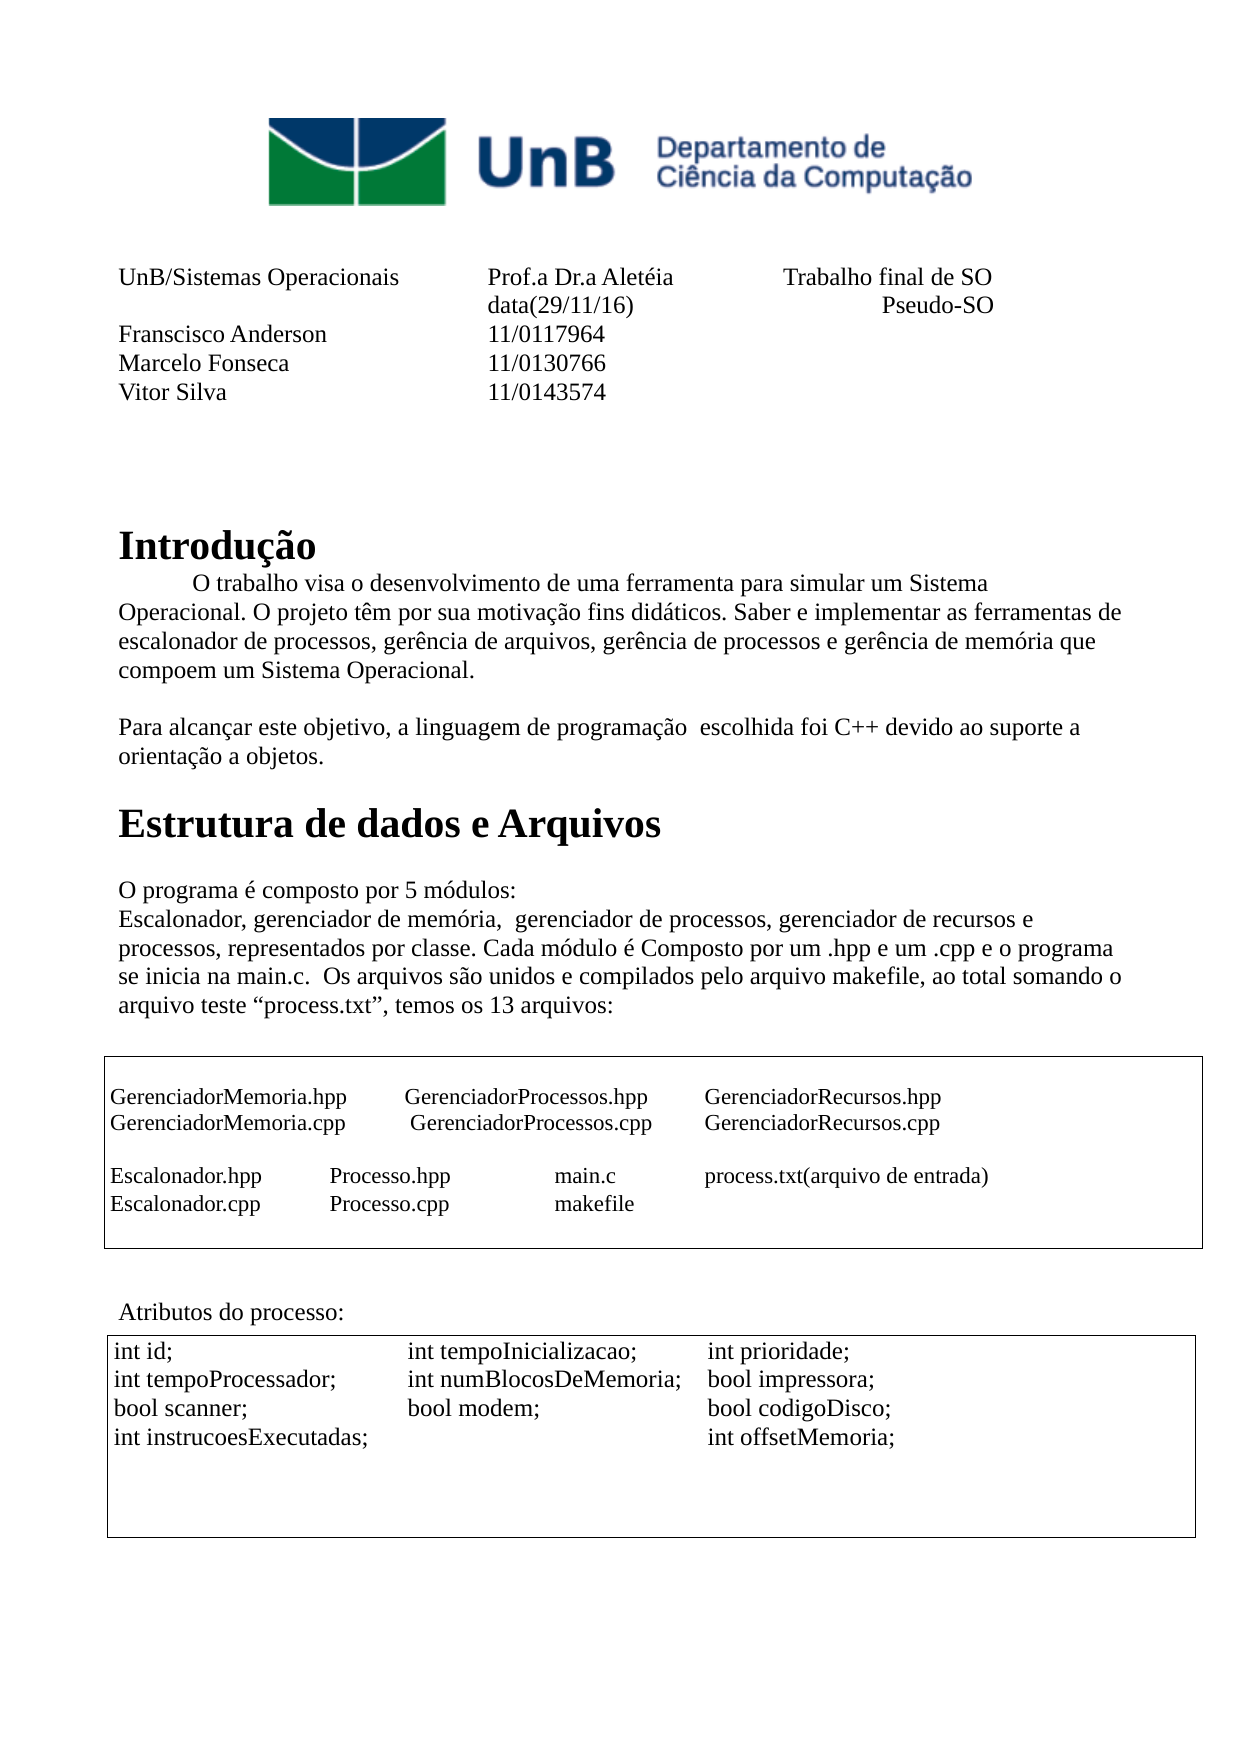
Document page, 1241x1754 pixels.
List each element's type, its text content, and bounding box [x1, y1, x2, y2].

text data(29/11/16) Pseudo-SO [118, 291, 1122, 319]
text Franscisco Anderson 11/0117964 [118, 319, 1122, 348]
text Atributos do processo: [118, 1297, 1122, 1326]
text O programa é composto por 5 módulos: [118, 875, 1122, 904]
text Para alcançar este objetivo, a linguagem de programação escolhida foi C++ devido ao suporte a orientação a objetos. [118, 712, 1122, 770]
text O trabalho visa o desenvolvimento de uma ferramenta para simular um Sistema Operacional. O projeto têm por sua motivação fins didáticos. Saber e implementar as ferramentas de escalonador de processos, gerência de arquivos, gerência de processos e gerência de memória que compoem um Sistema Operacional. [118, 568, 1122, 683]
text Vitor Silva 11/0143574 [118, 377, 1122, 406]
picture [268, 118, 972, 206]
text Escalonador, gerenciador de memória, gerenciador de processos, gerenciador de recursos e processos, representados por classe. Cada módulo é Composto por um .hpp e um .cpp e o programa se inicia na main.c. Os arquivos são unidos e compilados pelo arquivo makefile, ao total somando o arquivo teste “process.txt”, temos os 13 arquivos: [118, 904, 1122, 1019]
text Introdução [118, 521, 1122, 568]
text Marcelo Fonseca 11/0130766 [118, 348, 1122, 377]
text Estrutura de dados e Arquivos [118, 798, 1122, 846]
text UnB/Sistemas Operacionais Prof.a Dr.a Aletéia Trabalho final de SO [118, 262, 1122, 291]
